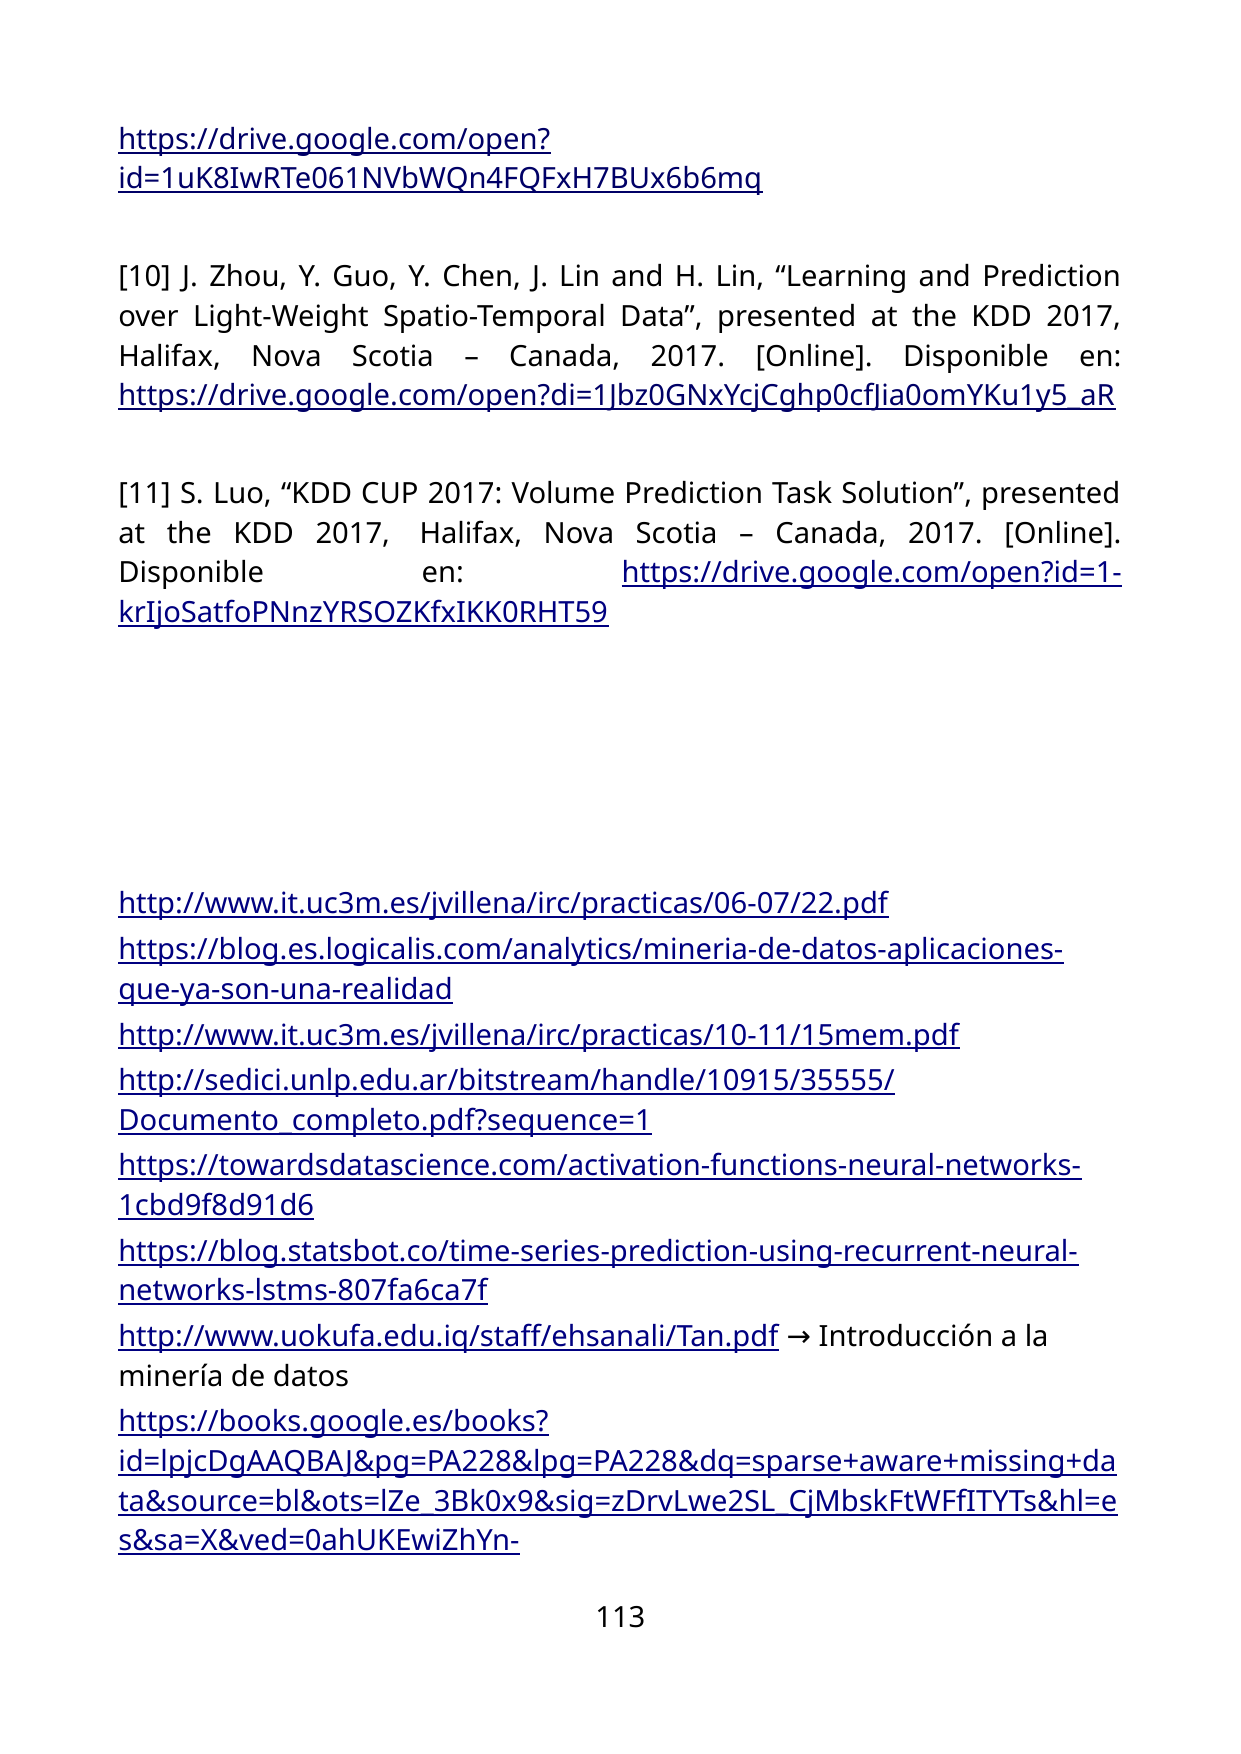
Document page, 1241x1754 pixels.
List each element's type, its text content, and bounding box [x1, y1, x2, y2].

text [11] S. Luo, “KDD CUP 2017: Volume Prediction Task Solution”, presented at the KDD 2017, Halifax, Nova Scotia – Canada, 2017. [Online]. Disponible en: https://drive.google.com/open?id=1-krIjoSatfoPNnzYRSOZKfxIKK0RHT59 [118, 472, 1122, 631]
text [10] J. Zhou, Y. Guo, Y. Chen, J. Lin and H. Lin, “Learning and Prediction over Light-Weight Spatio-Temporal Data”, presented at the KDD 2017, Halifax, Nova Scotia – Canada, 2017. [Online]. Disponible en: https://drive.google.com/open?di=1Jbz0GNxYcjCghp0cfJia0omYKu1y5_aR [118, 256, 1122, 414]
text https://books.google.es/books?id=lpjcDgAAQBAJ&pg=PA228&lpg=PA228&dq=sparse+aware+missing+data&source=bl&ots=lZe_3Bk0x9&sig=zDrvLwe2SL_CjMbskFtWFfITYTs&hl=es&sa=X&ved=0ahUKEwiZhYn- [118, 1401, 1122, 1559]
text https://blog.statsbot.co/time-series-prediction-using-recurrent-neural-networks-lstms-807fa6ca7f [118, 1230, 1122, 1309]
text https://drive.google.com/open?id=1uK8IwRTe061NVbWQn4FQFxH7BUx6b6mq [118, 118, 1122, 197]
text http://www.uokufa.edu.iq/staff/ehsanali/Tan.pdf → Introducción a la minería de datos [118, 1315, 1122, 1395]
text https://blog.es.logicalis.com/analytics/mineria-de-datos-aplicaciones-que-ya-son-una-realidad [118, 928, 1122, 1008]
text http://sedici.unlp.edu.ar/bitstream/handle/10915/35555/Documento_completo.pdf?sequence=1 [118, 1059, 1122, 1139]
text https://towardsdatascience.com/activation-functions-neural-networks-1cbd9f8d91d6 [118, 1145, 1122, 1224]
text http://www.it.uc3m.es/jvillena/irc/practicas/10-11/15mem.pdf [118, 1014, 1122, 1053]
text http://www.it.uc3m.es/jvillena/irc/practicas/06-07/22.pdf [118, 883, 1122, 922]
